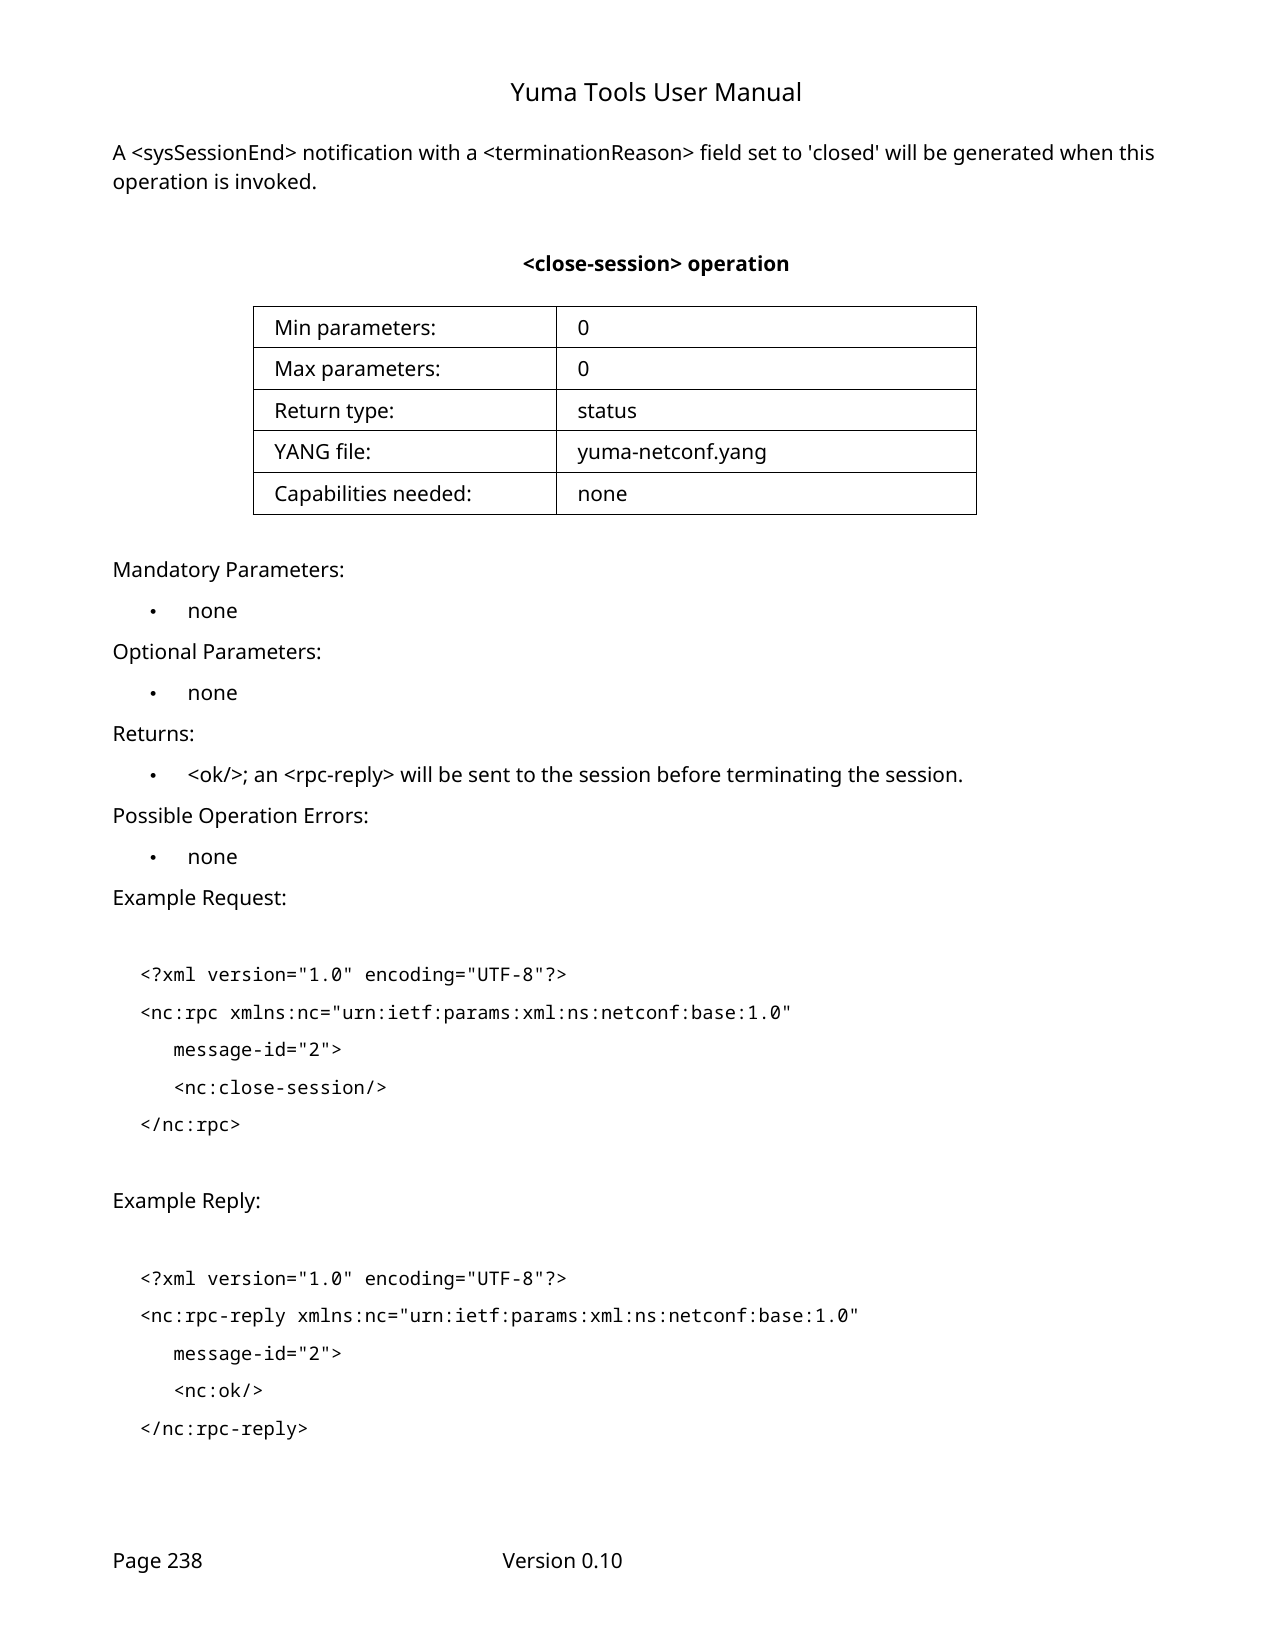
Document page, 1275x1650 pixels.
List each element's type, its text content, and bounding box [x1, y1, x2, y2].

table_cell YANG file: [254, 431, 556, 472]
text <nc:rpc-reply xmlns:nc="urn:ietf:params:xml:ns:netconf:base:1.0" [139, 1302, 1200, 1328]
table_cell Return type: [254, 390, 556, 430]
table_cell 0 [557, 348, 976, 389]
text Optional Parameters: [112, 637, 1200, 666]
list none [150, 842, 1200, 871]
table_cell status [557, 390, 976, 430]
list none [150, 596, 1200, 625]
text message-id="2"> [139, 1036, 1200, 1062]
list none [150, 678, 1200, 707]
text <?xml version="1.0" encoding="UTF-8"?> [139, 961, 1200, 987]
text <nc:ok/> [139, 1377, 1200, 1403]
text Returns: [112, 719, 1200, 748]
text Mandatory Parameters: [112, 556, 1200, 584]
list <ok/>; an <rpc-reply> will be sent to the session before terminating the session. [150, 760, 1200, 789]
text A <sysSessionEnd> notification with a <terminationReason> field set to 'closed' will be generated when this operation is invoked. [112, 138, 1200, 195]
text </nc:rpc-reply> [139, 1415, 1200, 1440]
table_header Min parameters: [254, 307, 556, 347]
text <?xml version="1.0" encoding="UTF-8"?> [139, 1265, 1200, 1290]
table_cell yuma-netconf.yang [557, 431, 976, 472]
text Example Reply: [112, 1186, 1200, 1215]
table_header 0 [557, 307, 976, 347]
table_cell none [557, 473, 976, 513]
text Example Request: [112, 883, 1200, 911]
subtitle <close-session> operation [127, 249, 1185, 277]
text </nc:rpc> [139, 1111, 1200, 1137]
text <nc:rpc xmlns:nc="urn:ietf:params:xml:ns:netconf:base:1.0" [139, 999, 1200, 1024]
table_cell Max parameters: [254, 348, 556, 389]
text message-id="2"> [139, 1340, 1200, 1365]
text Possible Operation Errors: [112, 801, 1200, 829]
text <nc:close-session/> [139, 1074, 1200, 1099]
table_cell Capabilities needed: [254, 473, 556, 513]
